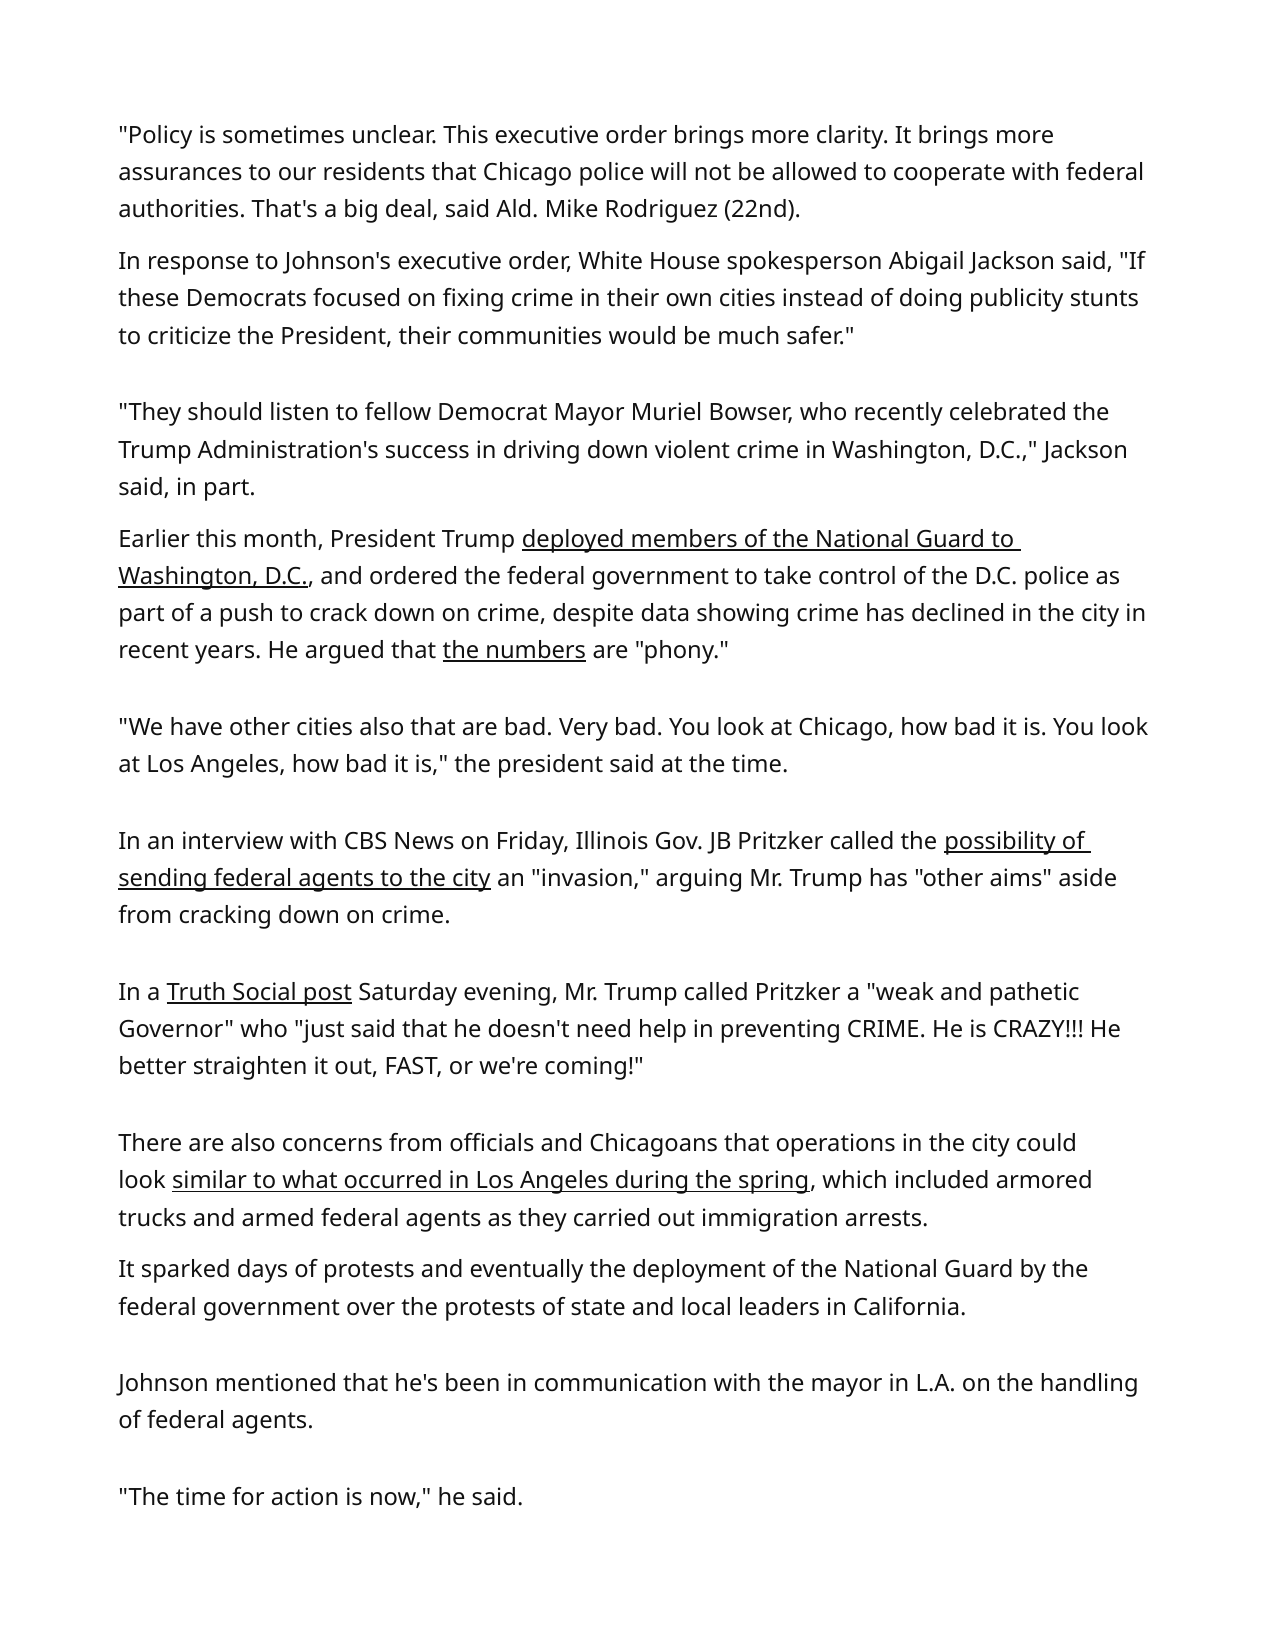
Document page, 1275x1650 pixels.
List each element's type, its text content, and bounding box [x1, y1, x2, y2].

text In a Truth Social post Saturday evening, Mr. Trump called Pritzker a "weak and pathetic Governor" who "just said that he doesn't need help in preventing CRIME. He is CRAZY!!! He better straighten it out, FAST, or we're coming!" [118, 975, 1157, 1082]
text There are also concerns from officials and Chicagoans that operations in the city could look similar to what occurred in Los Angeles during the spring, which included armored trucks and armed federal agents as they carried out immigration arrests. [118, 1126, 1157, 1233]
text It sparked days of protests and eventually the deployment of the National Guard by the federal government over the protests of state and local leaders in California. [118, 1252, 1157, 1322]
text "They should listen to fellow Democrat Mayor Muriel Bowser, who recently celebrated the Trump Administration's success in driving down violent crime in Washington, D.C.," Jackson said, in part. [118, 395, 1157, 502]
text In response to Johnson's executive order, White House spokesperson Abigail Jackson said, "If these Democrats focused on fixing crime in their own cities instead of doing publicity stunts to criticize the President, their communities would be much safer." [118, 244, 1157, 351]
text Johnson mentioned that he's been in communication with the mayor in L.A. on the handling of federal agents. [118, 1366, 1157, 1436]
text "The time for action is now," he said. [118, 1480, 1157, 1513]
text "We have other cities also that are bad. Very bad. You look at Chicago, how bad it is. You look at Los Angeles, how bad it is," the president said at the time. [118, 710, 1157, 779]
text Earlier this month, President Trump deployed members of the National Guard to Washington, D.C., and ordered the federal government to take control of the D.C. police as part of a push to crack down on crime, despite data showing crime has declined in the city in recent years. He argued that the numbers are "phony." [118, 522, 1157, 666]
text In an interview with CBS News on Friday, Illinois Gov. JB Pritzker called the possibility of sending federal agents to the city an "invasion," arguing Mr. Trump has "other aims" aside from cracking down on crime. [118, 824, 1157, 931]
text "Policy is sometimes unclear. This executive order brings more clarity. It brings more assurances to our residents that Chicago police will not be allowed to cooperate with federal authorities. That's a big deal, said Ald. Mike Rodriguez (22nd). [118, 118, 1157, 225]
